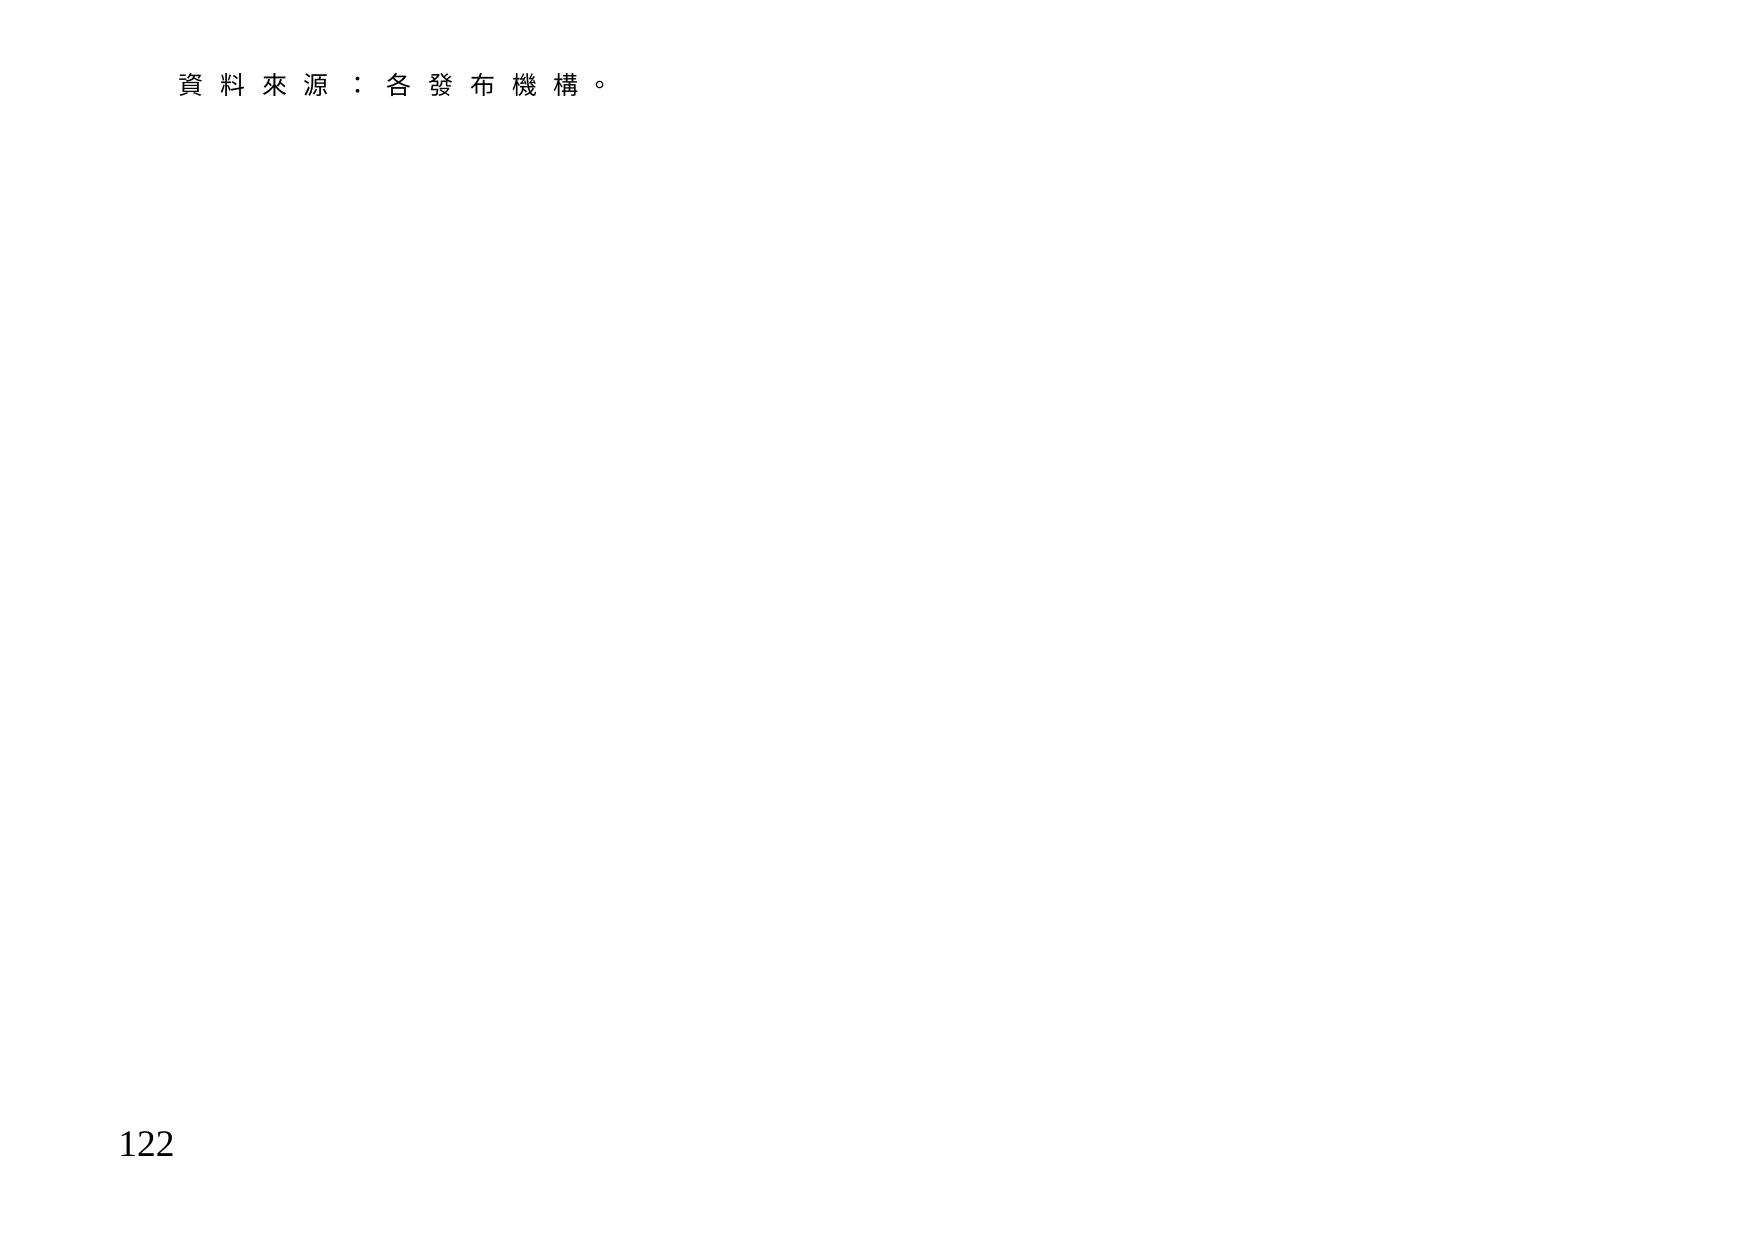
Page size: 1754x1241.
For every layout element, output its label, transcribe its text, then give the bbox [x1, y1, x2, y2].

text 資料來源：各發布機構。 [128, 42, 1628, 104]
